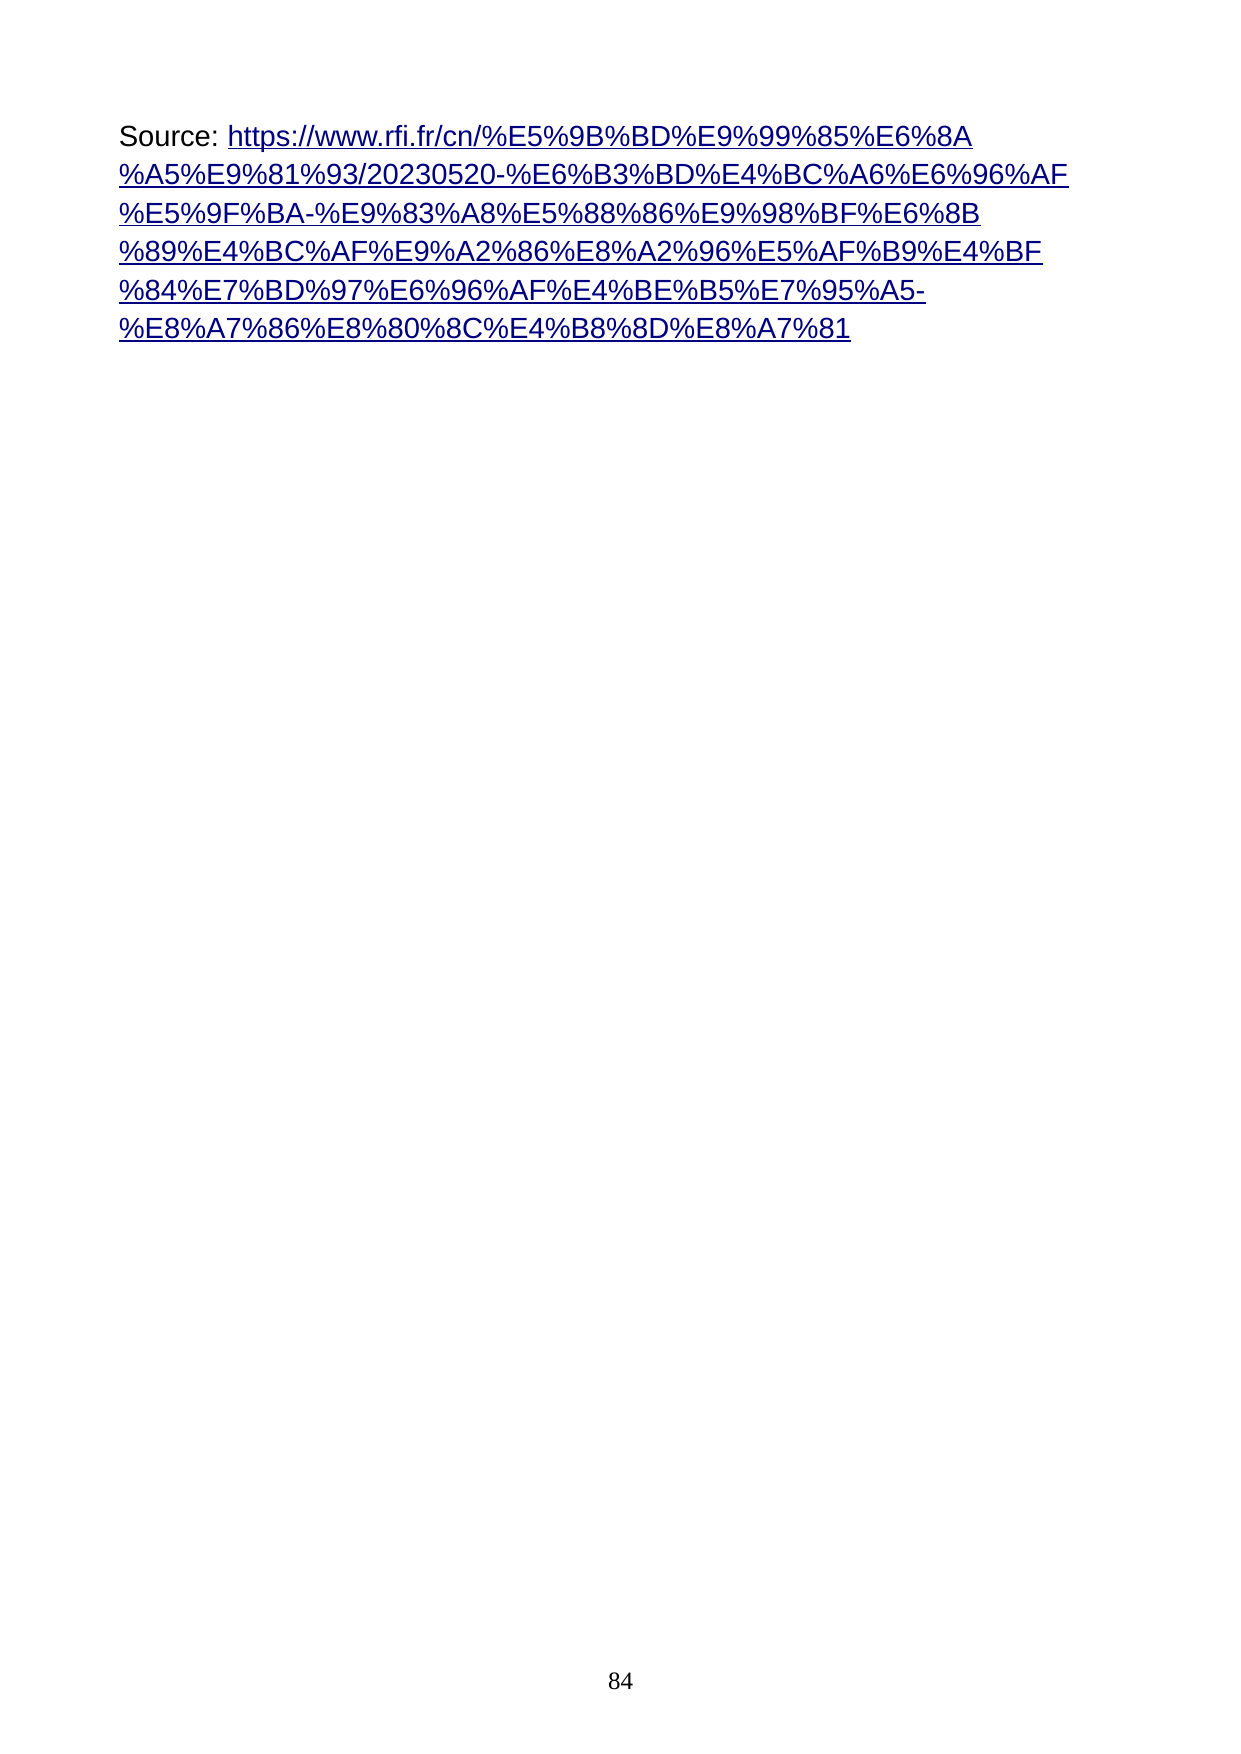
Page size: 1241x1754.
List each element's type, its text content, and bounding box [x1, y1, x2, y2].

text Source: https://www.rfi.fr/cn/%E5%9B%BD%E9%99%85%E6%8A%A5%E9%81%93/20230520-%E6%B3%BD%E4%BC%A6%E6%96%AF%E5%9F%BA-%E9%83%A8%E5%88%86%E9%98%BF%E6%8B%89%E4%BC%AF%E9%A2%86%E8%A2%96%E5%AF%B9%E4%BF%84%E7%BD%97%E6%96%AF%E4%BE%B5%E7%95%A5-%E8%A7%86%E8%80%8C%E4%B8%8D%E8%A7%81 [118, 118, 1122, 345]
